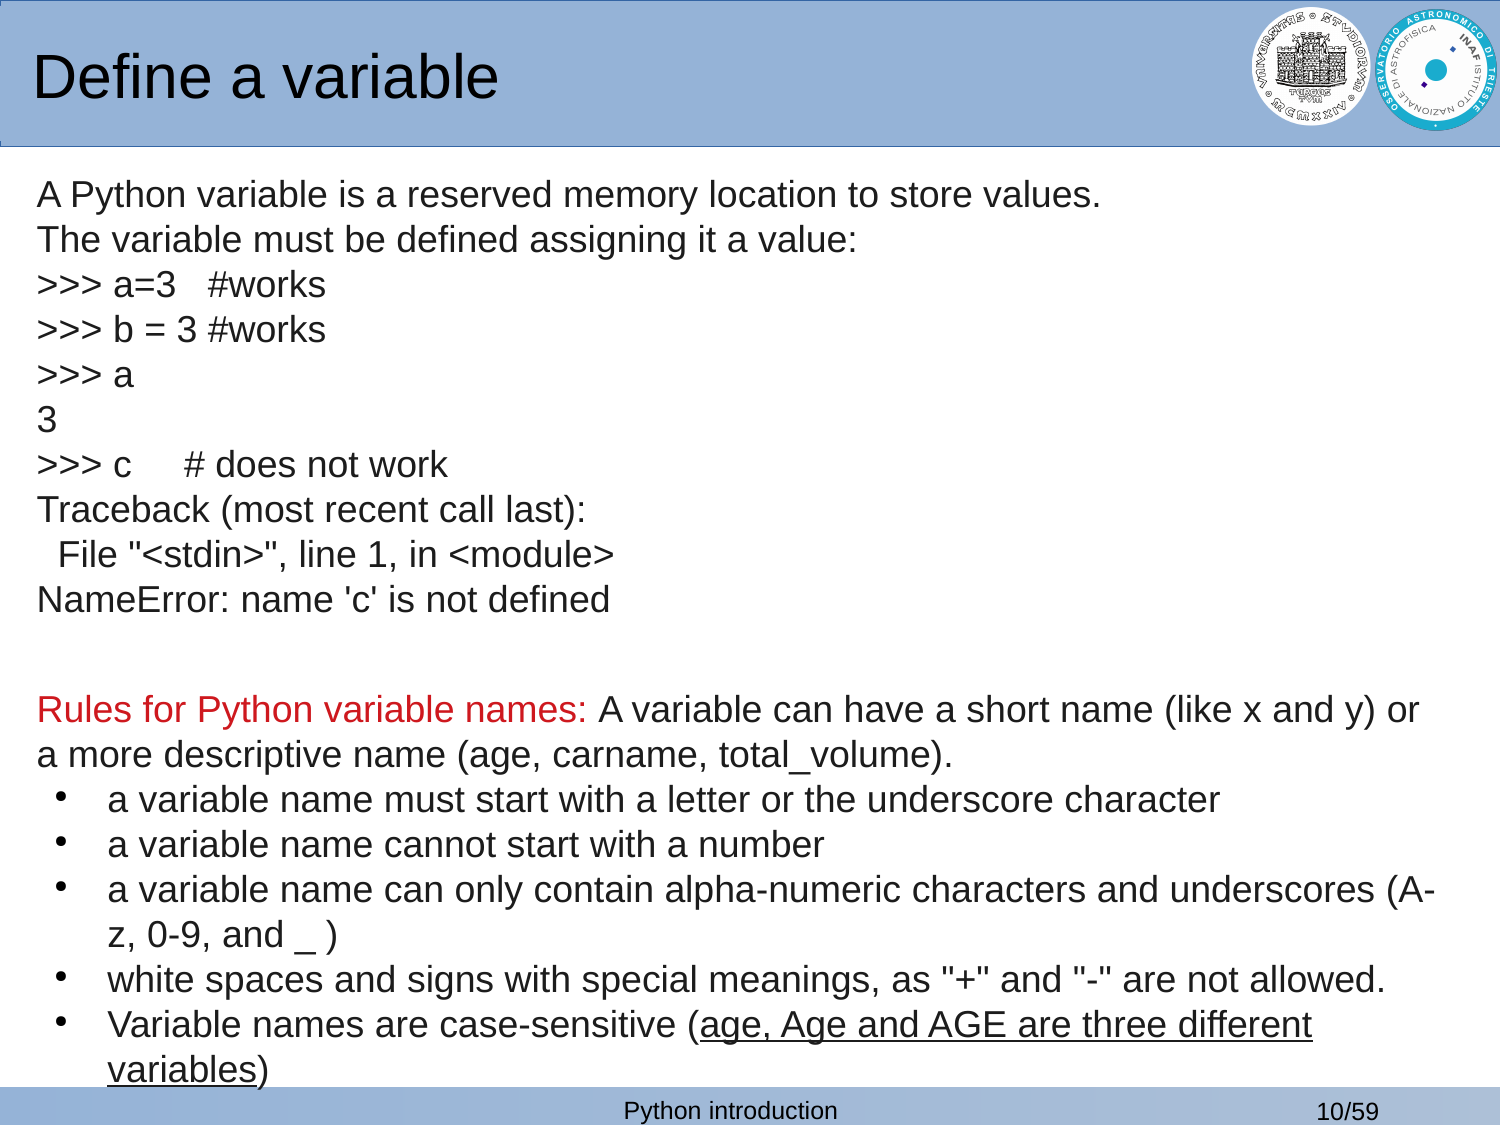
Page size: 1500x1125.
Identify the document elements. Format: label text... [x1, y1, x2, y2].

list A Python variable is a reserved memory location to store values. The variable must be defined assigning it a value: >>> a=3 #works >>> b = 3 #works >>> a 3 >>> c # does not work Traceback (most recent call last): File "<stdin>", line 1, in <module> NameError: name 'c' is not defined Rules for Python variable names: A variable can have a short name (like x and y) or a more descriptive name (age, carname, total_volume). a variable name must start with a letter or the underscore character a variable name cannot start with a number a variable name can only contain alpha-numeric characters and underscores (A-z, 0-9, and _ ) white spaces and signs with special meanings, as "+" and "-" are not allowed. Variable names are case-sensitive (age, Age and AGE are three different variables) [21, 162, 1455, 1035]
picture [1252, 0, 1500, 156]
text_box Define a variable [0, 5, 1243, 141]
